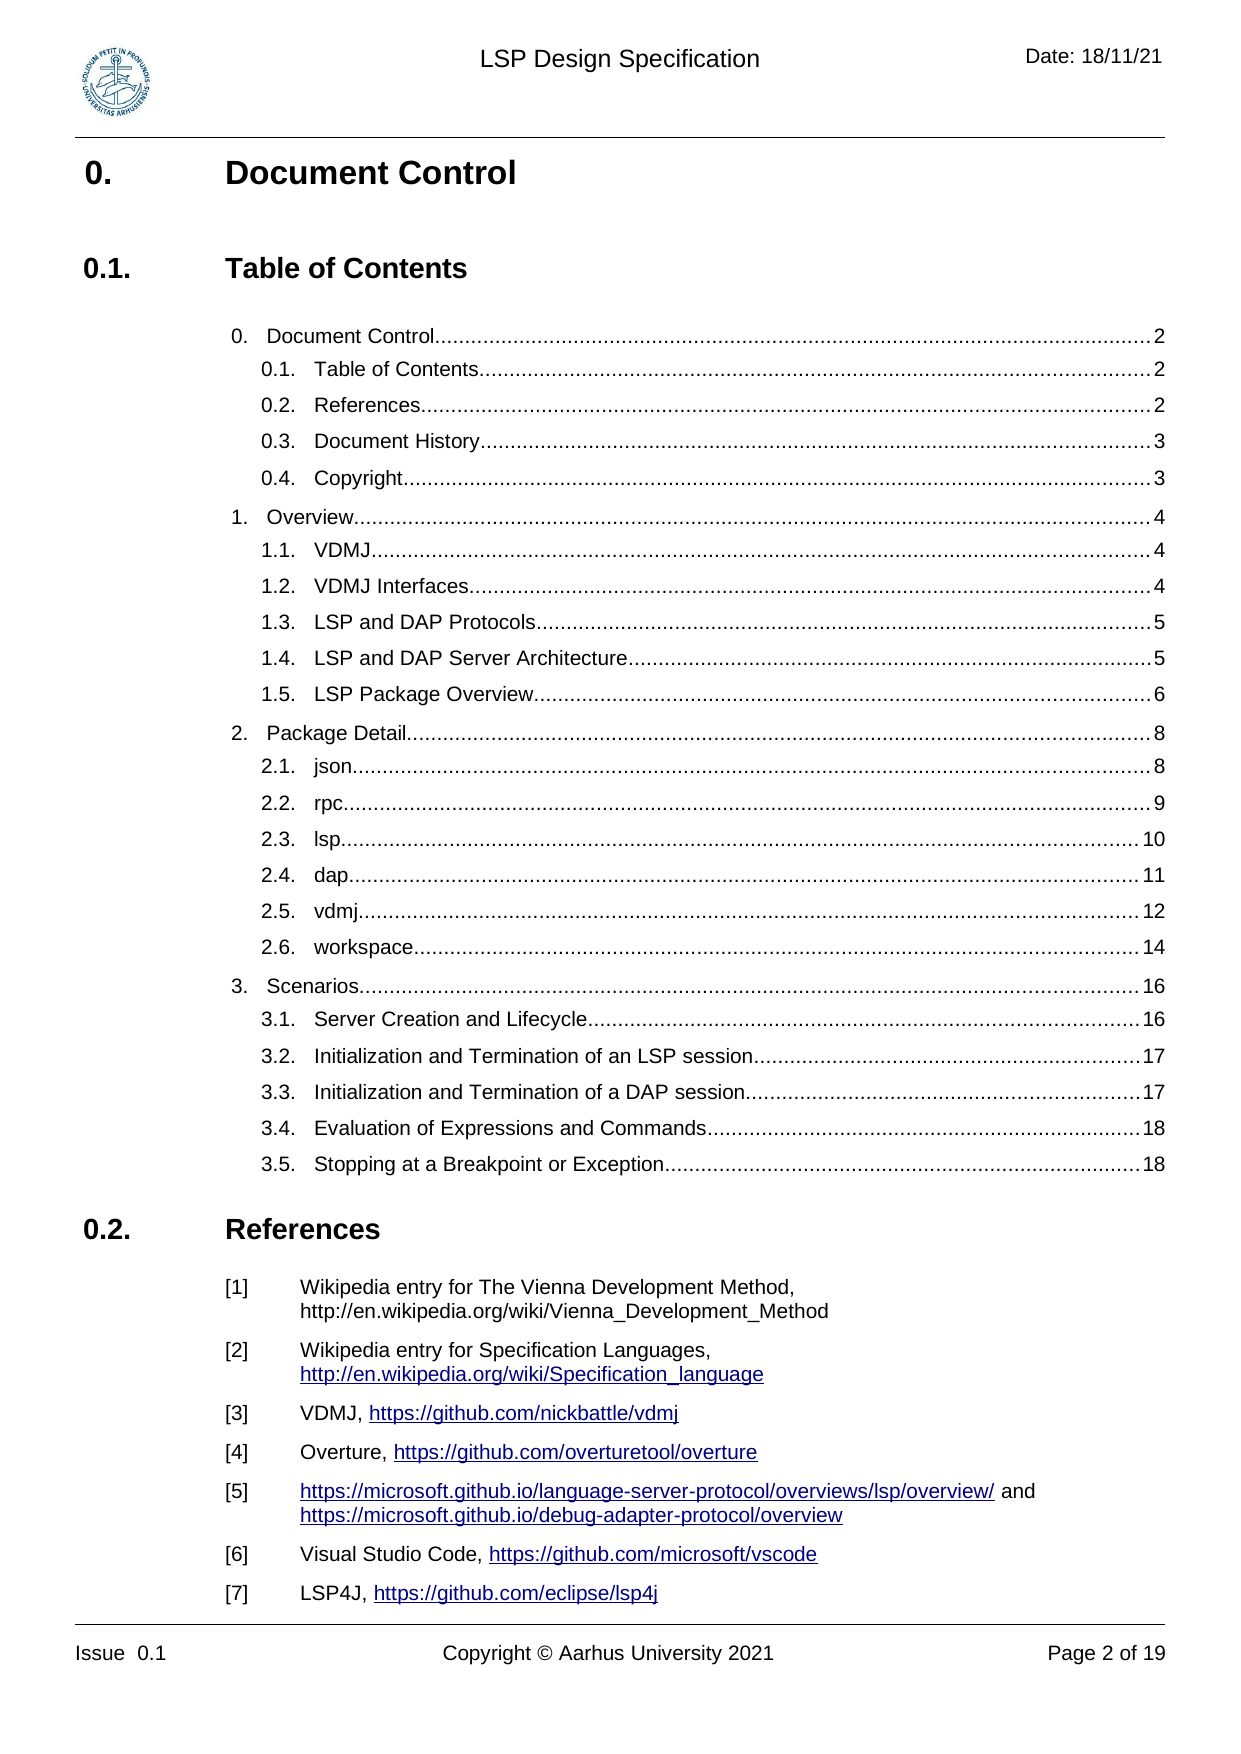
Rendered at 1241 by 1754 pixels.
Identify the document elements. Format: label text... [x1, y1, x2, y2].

list VDMJ, https://github.com/nickbattle/vdmj [225, 1401, 1165, 1425]
text 0.3. Document History 3 [255, 429, 1165, 453]
text 1.3. LSP and DAP Protocols 5 [255, 610, 1165, 634]
text 1.4. LSP and DAP Server Architecture 5 [255, 646, 1165, 670]
text 3.4. Evaluation of Expressions and Commands 18 [255, 1116, 1165, 1140]
text 2.6. workspace 14 [255, 935, 1165, 959]
text 3. Scenarios 16 [225, 974, 1165, 998]
list LSP4J, https://github.com/eclipse/lsp4j [225, 1581, 1165, 1605]
picture [78, 44, 153, 120]
subtitle Document Control [75, 153, 1165, 191]
text 0.1. Table of Contents 2 [255, 357, 1165, 381]
text 1.2. VDMJ Interfaces 4 [255, 574, 1165, 598]
text 3.1. Server Creation and Lifecycle 16 [255, 1007, 1165, 1031]
text 3.5. Stopping at a Breakpoint or Exception 18 [255, 1152, 1165, 1176]
text 1.1. VDMJ 4 [255, 538, 1165, 562]
text 2.5. vdmj 12 [255, 899, 1165, 923]
text 3.3. Initialization and Termination of a DAP session 17 [255, 1080, 1165, 1104]
text 2.4. dap 11 [255, 863, 1165, 887]
text 0.2. References 2 [255, 393, 1165, 417]
list Wikipedia entry for Specification Languages, http://en.wikipedia.org/wiki/Specification_language [225, 1338, 1165, 1386]
list Overture, https://github.com/overturetool/overture [225, 1440, 1165, 1464]
subtitle References [75, 1212, 1165, 1246]
text 1. Overview 4 [225, 504, 1165, 529]
text 2. Package Detail 8 [225, 721, 1165, 745]
text 0. Document Control 2 [225, 324, 1165, 348]
text 2.2. rpc 9 [255, 791, 1165, 815]
text 1.5. LSP Package Overview 6 [255, 682, 1165, 706]
text 2.1. json 8 [255, 754, 1165, 778]
list Visual Studio Code, https://github.com/microsoft/vscode [225, 1542, 1165, 1566]
list Wikipedia entry for The Vienna Development Method, http://en.wikipedia.org/wiki/Vienna_Development_Method [225, 1276, 1165, 1323]
text 3.2. Initialization and Termination of an LSP session 17 [255, 1043, 1165, 1068]
list https://microsoft.github.io/language-server-protocol/overviews/lsp/overview/ and https://microsoft.github.io/debug-adapter-protocol/overview [225, 1479, 1165, 1527]
text 2.3. lsp 10 [255, 827, 1165, 851]
text 0.4. Copyright 3 [255, 466, 1165, 489]
subtitle Table of Contents [75, 251, 1165, 285]
